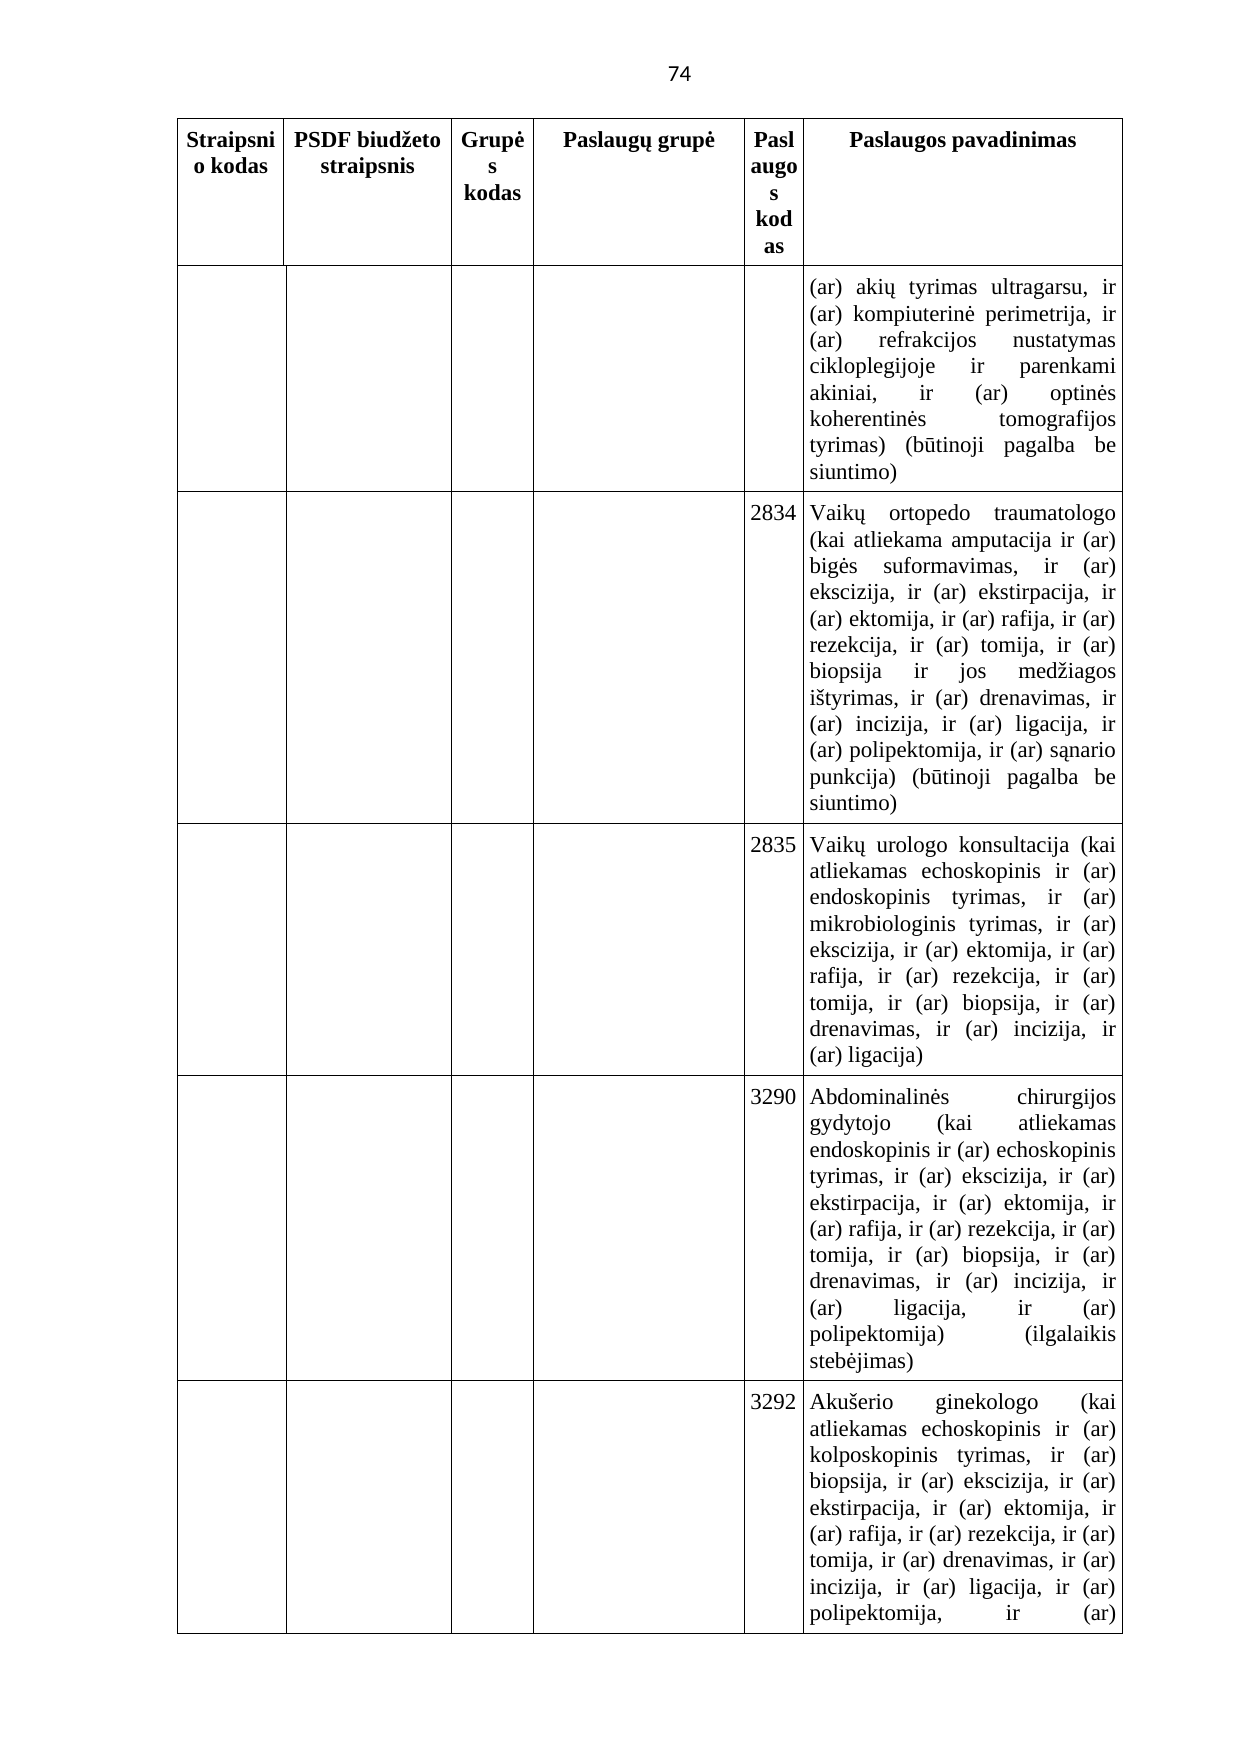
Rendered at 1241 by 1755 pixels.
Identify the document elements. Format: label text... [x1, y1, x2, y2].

table_header Paslaugos kodas [745, 119, 803, 265]
table_cell [534, 1381, 744, 1632]
table_cell 2834 [745, 492, 803, 823]
table_cell [534, 1076, 744, 1380]
table_cell Vaikų urologo konsultacija (kai atliekamas echoskopinis ir (ar) endoskopinis tyrimas, ir (ar) mikrobiologinis tyrimas, ir (ar) ekscizija, ir (ar) ektomija, ir (ar) rafija, ir (ar) rezekcija, ir (ar) tomija, ir (ar) biopsija, ir (ar) drenavimas, ir (ar) incizija, ir (ar) ligacija) [804, 824, 1122, 1075]
table_cell [452, 1076, 533, 1380]
table_cell Vaikų ortopedo traumatologo (kai atliekama amputacija ir (ar) bigės suformavimas, ir (ar) ekscizija, ir (ar) ekstirpacija, ir (ar) ektomija, ir (ar) rafija, ir (ar) rezekcija, ir (ar) tomija, ir (ar) biopsija ir jos medžiagos ištyrimas, ir (ar) drenavimas, ir (ar) incizija, ir (ar) ligacija, ir (ar) polipektomija, ir (ar) sąnario punkcija) (būtinoji pagalba be siuntimo) [804, 492, 1122, 823]
table_cell [287, 824, 451, 1075]
table_cell [178, 1076, 286, 1380]
table_cell [178, 824, 286, 1075]
table_cell 3290 [745, 1076, 803, 1380]
table_cell [452, 492, 533, 823]
table_cell 3292 [745, 1381, 803, 1632]
table_cell [287, 1381, 451, 1632]
table_header Grupės kodas [452, 119, 533, 265]
table_cell [287, 266, 451, 491]
table_cell [534, 824, 744, 1075]
table_cell [287, 492, 451, 823]
table_header Paslaugų grupė [534, 119, 744, 265]
table_cell [452, 266, 533, 491]
table_cell Abdominalinės chirurgijos gydytojo (kai atliekamas endoskopinis ir (ar) echoskopinis tyrimas, ir (ar) ekscizija, ir (ar) ekstirpacija, ir (ar) ektomija, ir (ar) rafija, ir (ar) rezekcija, ir (ar) tomija, ir (ar) biopsija, ir (ar) drenavimas, ir (ar) incizija, ir (ar) ligacija, ir (ar) polipektomija) (ilgalaikis stebėjimas) [804, 1076, 1122, 1380]
table_cell (ar) akių tyrimas ultragarsu, ir (ar) kompiuterinė perimetrija, ir (ar) refrakcijos nustatymas cikloplegijoje ir parenkami akiniai, ir (ar) optinės koherentinės tomografijos tyrimas) (būtinoji pagalba be siuntimo) [804, 266, 1122, 491]
table_header Straipsnio kodas [178, 119, 283, 265]
table_cell [534, 266, 744, 491]
table_cell [178, 266, 286, 491]
table_cell [452, 824, 533, 1075]
table_cell Akušerio ginekologo (kai atliekamas echoskopinis ir (ar) kolposkopinis tyrimas, ir (ar) biopsija, ir (ar) ekscizija, ir (ar) ekstirpacija, ir (ar) ektomija, ir (ar) rafija, ir (ar) rezekcija, ir (ar) tomija, ir (ar) drenavimas, ir (ar) incizija, ir (ar) ligacija, ir (ar) polipektomija, ir (ar) [804, 1381, 1122, 1632]
table_cell [287, 1076, 451, 1380]
table_cell [452, 1381, 533, 1632]
table_cell [178, 492, 286, 823]
table_cell [534, 492, 744, 823]
table_header PSDF biudžeto straipsnis [284, 119, 451, 265]
table_header Paslaugos pavadinimas [804, 119, 1122, 265]
table_cell 2835 [745, 824, 803, 1075]
table_cell [745, 266, 803, 491]
table_cell [178, 1381, 286, 1632]
